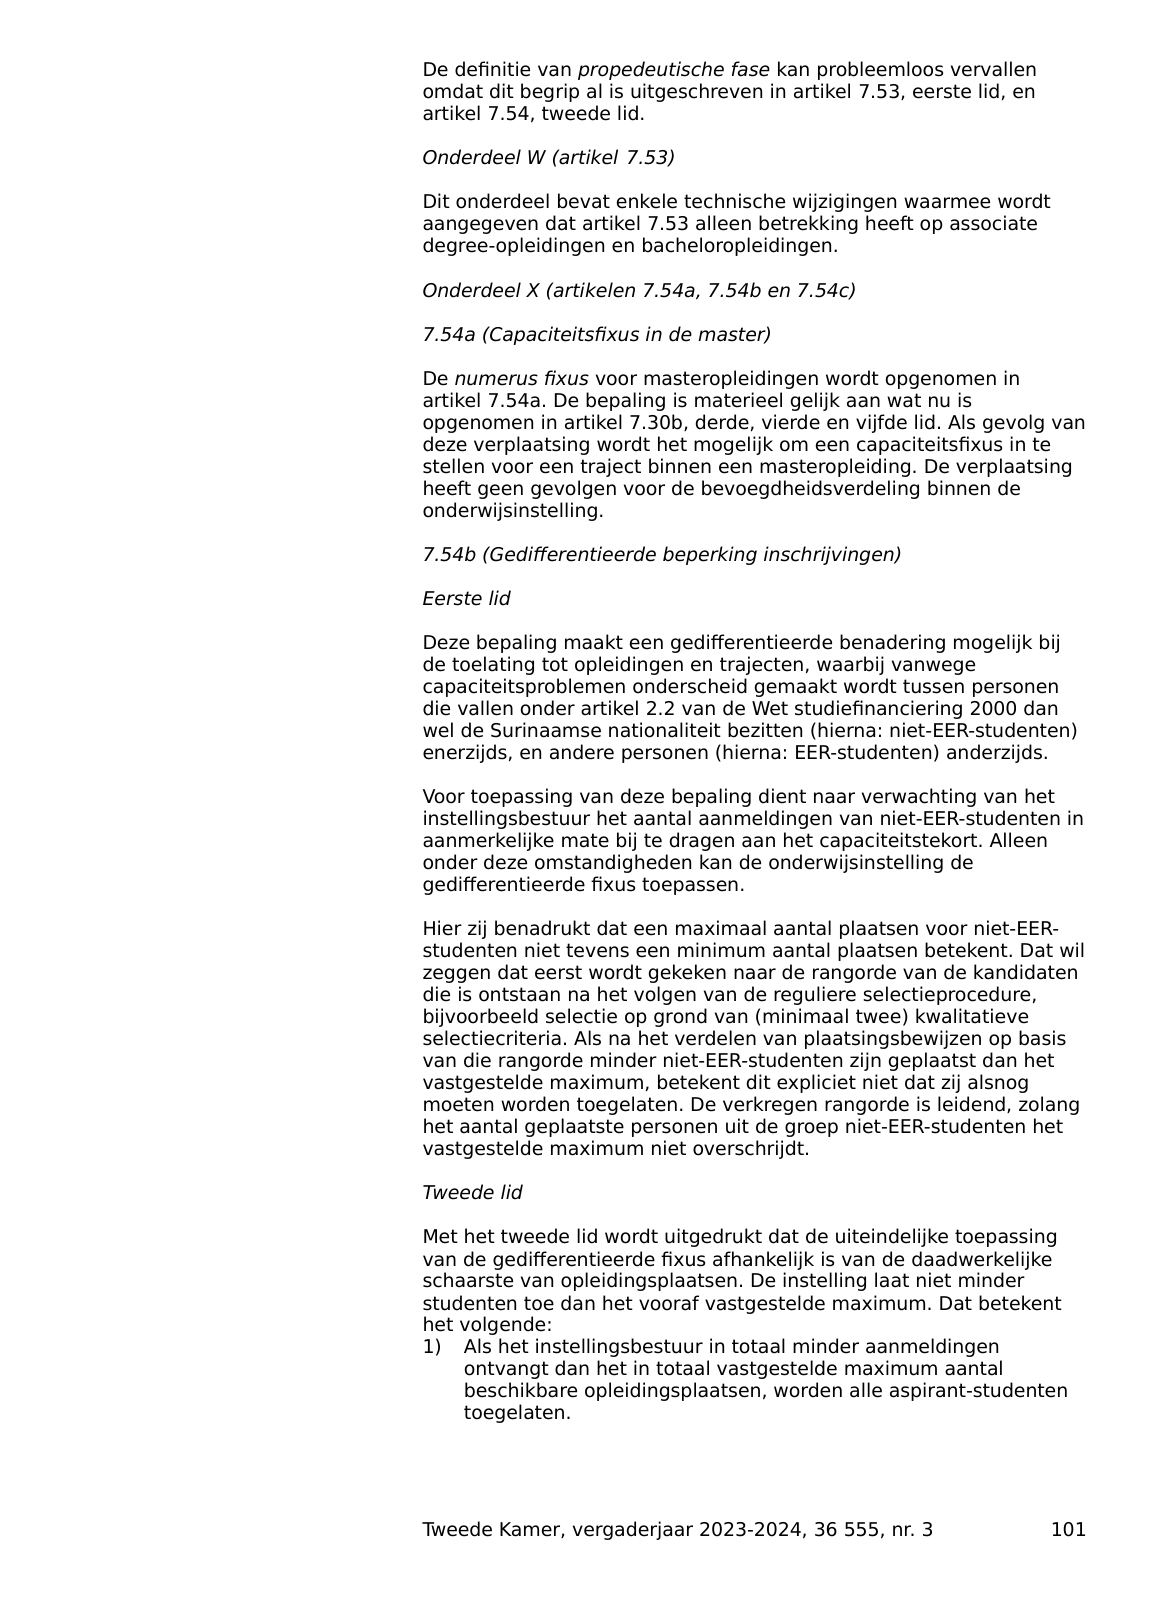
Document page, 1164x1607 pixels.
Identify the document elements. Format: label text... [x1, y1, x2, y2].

text Voor toepassing van deze bepaling dient naar verwachting van het instellingsbestuur het aantal aanmeldingen van niet-EER-studenten in aanmerkelijke mate bij te dragen aan het capaciteitstekort. Alleen onder deze omstandigheden kan de onderwijsinstelling de gedifferentieerde fixus toepassen. [422, 786, 1087, 896]
text Dit onderdeel bevat enkele technische wijzigingen waarmee wordt aangegeven dat artikel 7.53 alleen betrekking heeft op associate degree-opleidingen en bacheloropleidingen. [422, 191, 1087, 257]
text Met het tweede lid wordt uitgedrukt dat de uiteindelijke toepassing van de gedifferentieerde fixus afhankelijk is van de daadwerkelijke schaarste van opleidingsplaatsen. De instelling laat niet minder studenten toe dan het vooraf vastgestelde maximum. Dat betekent het volgende: [422, 1226, 1087, 1336]
text De numerus fixus voor masteropleidingen wordt opgenomen in artikel 7.54a. De bepaling is materieel gelijk aan wat nu is opgenomen in artikel 7.30b, derde, vierde en vijfde lid. Als gevolg van deze verplaatsing wordt het mogelijk om een capaciteitsfixus in te stellen voor een traject binnen een masteropleiding. De verplaatsing heeft geen gevolgen voor de bevoegdheidsverdeling binnen de onderwijsinstelling. [422, 368, 1087, 522]
subtitle 7.54b (Gedifferentieerde beperking inschrijvingen) [422, 544, 1087, 566]
subtitle Tweede lid [422, 1182, 1087, 1204]
subtitle Onderdeel W (artikel 7.53) [422, 147, 1087, 169]
text Hier zij benadrukt dat een maximaal aantal plaatsen voor niet-EER-studenten niet tevens een minimum aantal plaatsen betekent. Dat wil zeggen dat eerst wordt gekeken naar de rangorde van de kandidaten die is ontstaan na het volgen van de reguliere selectieprocedure, bijvoorbeeld selectie op grond van (minimaal twee) kwalitatieve selectiecriteria. Als na het verdelen van plaatsingsbewijzen op basis van die rangorde minder niet-EER-studenten zijn geplaatst dan het vastgestelde maximum, betekent dit expliciet niet dat zij alsnog moeten worden toegelaten. De verkregen rangorde is leidend, zolang het aantal geplaatste personen uit de groep niet-EER-studenten het vastgestelde maximum niet overschrijdt. [422, 918, 1087, 1160]
subtitle 7.54a (Capaciteitsfixus in de master) [422, 324, 1087, 346]
text Deze bepaling maakt een gedifferentieerde benadering mogelijk bij de toelating tot opleidingen en trajecten, waarbij vanwege capaciteitsproblemen onderscheid gemaakt wordt tussen personen die vallen onder artikel 2.2 van de Wet studiefinanciering 2000 dan wel de Surinaamse nationaliteit bezitten (hierna: niet-EER-studenten) enerzijds, en andere personen (hierna: EER-studenten) anderzijds. [422, 632, 1087, 764]
text 1) Als het instellingsbestuur in totaal minder aanmeldingen ontvangt dan het in totaal vastgestelde maximum aantal beschikbare opleidingsplaatsen, worden alle aspirant-studenten toegelaten. [422, 1336, 1087, 1424]
subtitle Onderdeel X (artikelen 7.54a, 7.54b en 7.54c) [422, 279, 1087, 301]
subtitle Eerste lid [422, 588, 1087, 610]
text De definitie van propedeutische fase kan probleemloos vervallen omdat dit begrip al is uitgeschreven in artikel 7.53, eerste lid, en artikel 7.54, tweede lid. [422, 59, 1087, 125]
